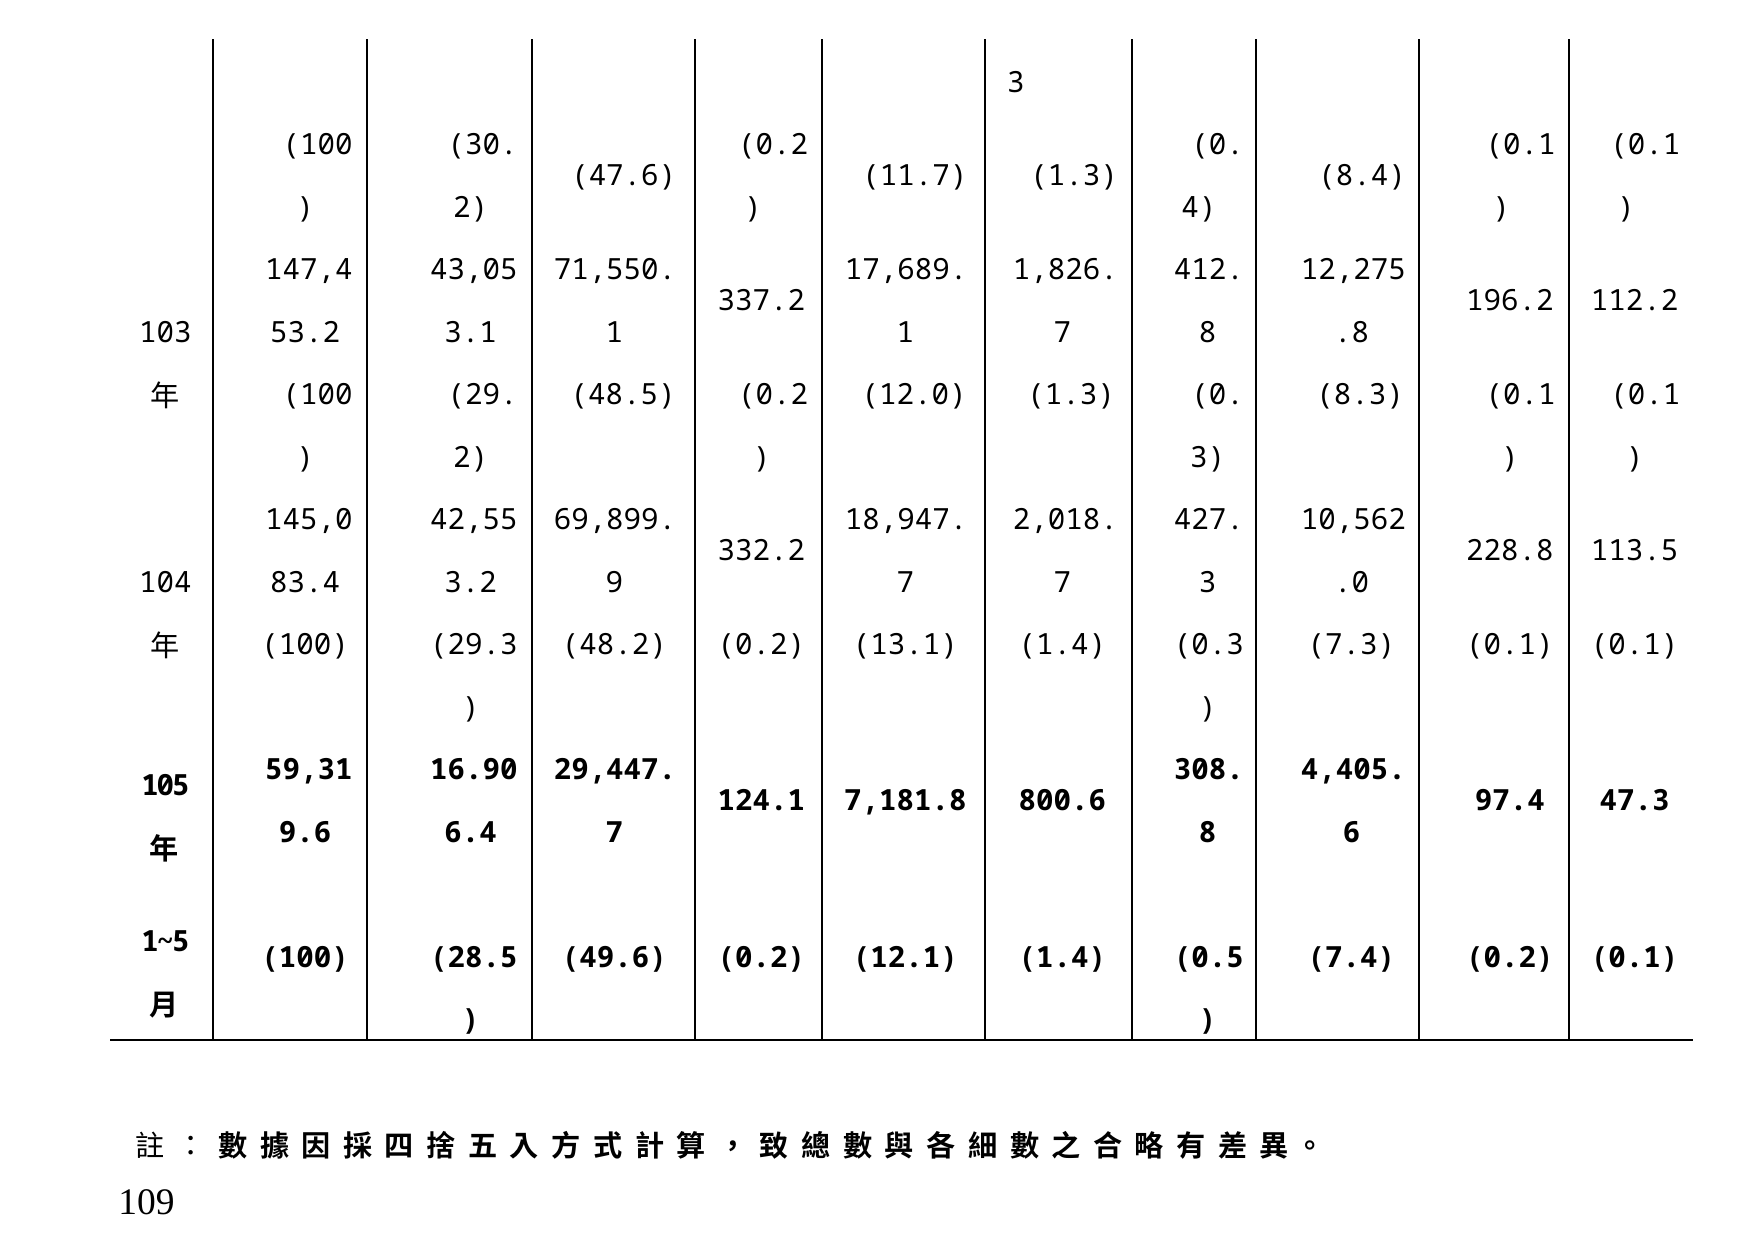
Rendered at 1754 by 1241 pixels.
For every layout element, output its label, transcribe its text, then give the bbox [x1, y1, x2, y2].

table_cell 103年 [110, 227, 212, 477]
table_cell 10,562.0 [1257, 477, 1418, 602]
table_cell 2,018.7 [986, 477, 1131, 602]
table_cell [1133, 39, 1255, 102]
table_cell 147,453.2 [214, 227, 366, 352]
table_cell (0.5) [1133, 852, 1255, 1039]
table_cell [1570, 39, 1693, 102]
table_cell (7.3) [1257, 602, 1418, 727]
table_cell (12.0) [823, 352, 984, 477]
table_cell 196.2 [1420, 227, 1568, 352]
table_cell (0.2) [696, 602, 821, 727]
table_cell (1.3) [986, 352, 1131, 477]
table_cell [1257, 39, 1418, 102]
table_cell 18,947.7 [823, 477, 984, 602]
table_cell (48.2) [533, 602, 694, 727]
table_cell [110, 39, 212, 227]
table_cell (12.1) [823, 852, 984, 1039]
table_cell 4,405.6 [1257, 727, 1418, 852]
table_cell 59,319.6 [214, 727, 366, 852]
table_cell (30.2) [368, 102, 531, 227]
table_cell (0.1) [1570, 352, 1693, 477]
table_cell (0.1) [1570, 602, 1693, 727]
table_cell 7,181.8 [823, 727, 984, 852]
table_cell [696, 39, 821, 102]
table_cell 42,553.2 [368, 477, 531, 602]
table_cell [823, 39, 984, 102]
table_cell 112.2 [1570, 227, 1693, 352]
table_cell [368, 39, 531, 102]
table_cell (100) [214, 102, 366, 227]
table_cell (48.5) [533, 352, 694, 477]
table_cell 113.5 [1570, 477, 1693, 602]
table_cell (49.6) [533, 852, 694, 1039]
table_cell (7.4) [1257, 852, 1418, 1039]
table_cell [533, 39, 694, 102]
table_cell (0.1) [1420, 102, 1568, 227]
table_cell (0.2) [1420, 852, 1568, 1039]
table_cell (0.3) [1133, 352, 1255, 477]
table_cell 800.6 [986, 727, 1131, 852]
table_cell (0.2) [696, 852, 821, 1039]
table_cell 69,899.9 [533, 477, 694, 602]
table_cell 308.8 [1133, 727, 1255, 852]
table_cell (8.4) [1257, 102, 1418, 227]
table_cell (11.7) [823, 102, 984, 227]
table_cell 71,550.1 [533, 227, 694, 352]
table_cell (29.2) [368, 352, 531, 477]
table_cell (1.3) [986, 102, 1131, 227]
text 註：數據因採四捨五入方式計算，致總數與各細數之合略有差異。 [99, 1102, 1628, 1164]
table_cell (0.3) [1133, 602, 1255, 727]
table_cell (47.6) [533, 102, 694, 227]
table_cell 124.1 [696, 727, 821, 852]
table_cell (0.1) [1570, 852, 1693, 1039]
table_cell (0.1) [1420, 352, 1568, 477]
table_cell 17,689.1 [823, 227, 984, 352]
table_cell (0.1) [1420, 602, 1568, 727]
table_cell 16.906.4 [368, 727, 531, 852]
table_cell (1.4) [986, 852, 1131, 1039]
table_cell (28.5) [368, 852, 531, 1039]
table_cell (100) [214, 852, 366, 1039]
table_cell (0.2) [696, 102, 821, 227]
table_cell 47.3 [1570, 727, 1693, 852]
table_cell 105年 1~5月 [110, 727, 212, 1039]
table_cell 337.2 [696, 227, 821, 352]
table_cell (100) [214, 602, 366, 727]
table_cell 104年 [110, 477, 212, 727]
table_cell (0.4) [1133, 102, 1255, 227]
table_cell 412.8 [1133, 227, 1255, 352]
table_cell 29,447.7 [533, 727, 694, 852]
table_cell 427.3 [1133, 477, 1255, 602]
table_cell 43,053.1 [368, 227, 531, 352]
table_cell (1.4) [986, 602, 1131, 727]
table_cell 3 [986, 39, 1131, 102]
table_cell 332.2 [696, 477, 821, 602]
table_cell 97.4 [1420, 727, 1568, 852]
table_cell (0.1) [1570, 102, 1693, 227]
table_cell 1,826.7 [986, 227, 1131, 352]
table_cell [1420, 39, 1568, 102]
table_cell (0.2) [696, 352, 821, 477]
table_cell 12,275.8 [1257, 227, 1418, 352]
table_cell (13.1) [823, 602, 984, 727]
table_cell (29.3) [368, 602, 531, 727]
table_cell (100) [214, 352, 366, 477]
table_cell (8.3) [1257, 352, 1418, 477]
table_cell 145,083.4 [214, 477, 366, 602]
table_cell 228.8 [1420, 477, 1568, 602]
table_cell [214, 39, 366, 102]
